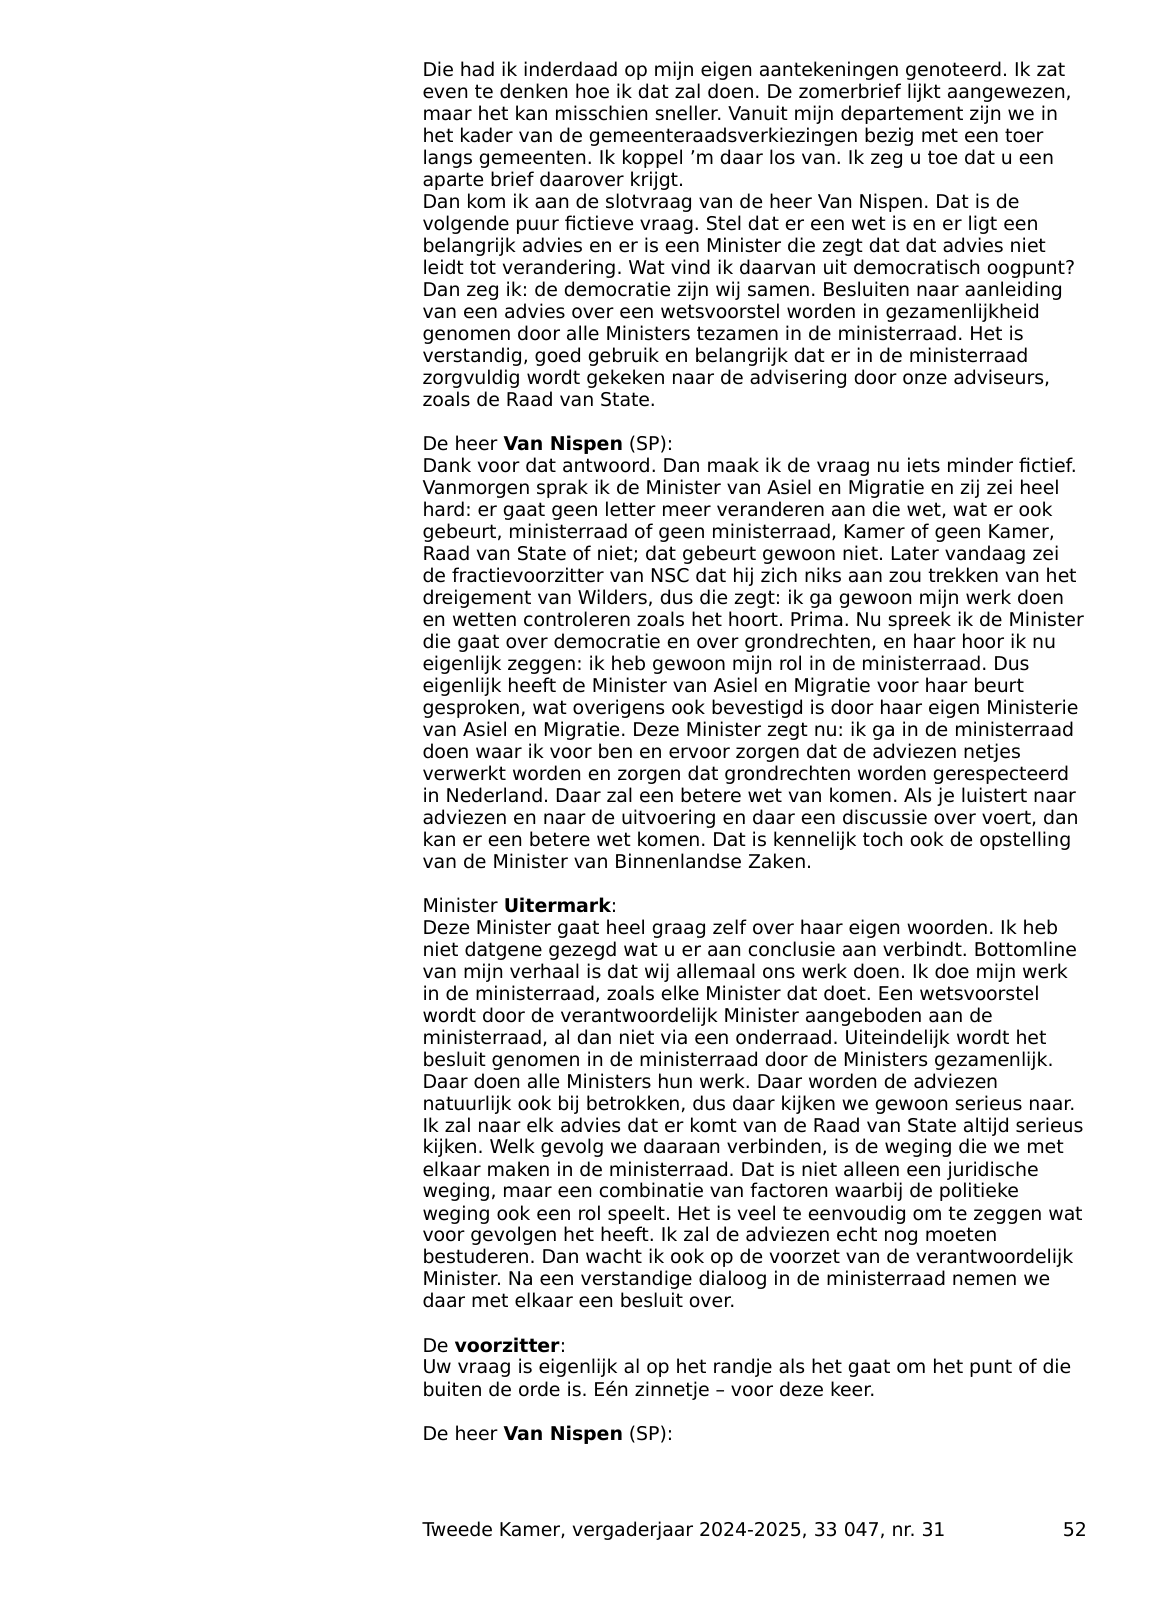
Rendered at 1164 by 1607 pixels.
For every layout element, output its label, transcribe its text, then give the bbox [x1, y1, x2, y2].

text Minister Uitermark: [422, 895, 1087, 917]
text Die had ik inderdaad op mijn eigen aantekeningen genoteerd. Ik zat even te denken hoe ik dat zal doen. De zomerbrief lijkt aangewezen, maar het kan misschien sneller. Vanuit mijn departement zijn we in het kader van de gemeenteraadsverkiezingen bezig met een toer langs gemeenten. Ik koppel ’m daar los van. Ik zeg u toe dat u een aparte brief daarover krijgt. [422, 59, 1087, 191]
text Uw vraag is eigenlijk al op het randje als het gaat om het punt of die buiten de orde is. Eén zinnetje – voor deze keer. [422, 1356, 1087, 1400]
text Dan kom ik aan de slotvraag van de heer Van Nispen. Dat is de volgende puur fictieve vraag. Stel dat er een wet is en er ligt een belangrijk advies en er is een Minister die zegt dat dat advies niet leidt tot verandering. Wat vind ik daarvan uit democratisch oogpunt? Dan zeg ik: de democratie zijn wij samen. Besluiten naar aanleiding van een advies over een wetsvoorstel worden in gezamenlijkheid genomen door alle Ministers tezamen in de ministerraad. Het is verstandig, goed gebruik en belangrijk dat er in de ministerraad zorgvuldig wordt gekeken naar de advisering door onze adviseurs, zoals de Raad van State. [422, 191, 1087, 411]
text De heer Van Nispen (SP): [422, 433, 1087, 455]
text De voorzitter: [422, 1334, 1087, 1356]
text Dank voor dat antwoord. Dan maak ik de vraag nu iets minder fictief. Vanmorgen sprak ik de Minister van Asiel en Migratie en zij zei heel hard: er gaat geen letter meer veranderen aan die wet, wat er ook gebeurt, ministerraad of geen ministerraad, Kamer of geen Kamer, Raad van State of niet; dat gebeurt gewoon niet. Later vandaag zei de fractievoorzitter van NSC dat hij zich niks aan zou trekken van het dreigement van Wilders, dus die zegt: ik ga gewoon mijn werk doen en wetten controleren zoals het hoort. Prima. Nu spreek ik de Minister die gaat over democratie en over grondrechten, en haar hoor ik nu eigenlijk zeggen: ik heb gewoon mijn rol in de ministerraad. Dus eigenlijk heeft de Minister van Asiel en Migratie voor haar beurt gesproken, wat overigens ook bevestigd is door haar eigen Ministerie van Asiel en Migratie. Deze Minister zegt nu: ik ga in de ministerraad doen waar ik voor ben en ervoor zorgen dat de adviezen netjes verwerkt worden en zorgen dat grondrechten worden gerespecteerd in Nederland. Daar zal een betere wet van komen. Als je luistert naar adviezen en naar de uitvoering en daar een discussie over voert, dan kan er een betere wet komen. Dat is kennelijk toch ook de opstelling van de Minister van Binnenlandse Zaken. [422, 455, 1087, 872]
text De heer Van Nispen (SP): [422, 1423, 1087, 1444]
text Deze Minister gaat heel graag zelf over haar eigen woorden. Ik heb niet datgene gezegd wat u er aan conclusie aan verbindt. Bottomline van mijn verhaal is dat wij allemaal ons werk doen. Ik doe mijn werk in de ministerraad, zoals elke Minister dat doet. Een wetsvoorstel wordt door de verantwoordelijk Minister aangeboden aan de ministerraad, al dan niet via een onderraad. Uiteindelijk wordt het besluit genomen in de ministerraad door de Ministers gezamenlijk. Daar doen alle Ministers hun werk. Daar worden de adviezen natuurlijk ook bij betrokken, dus daar kijken we gewoon serieus naar. Ik zal naar elk advies dat er komt van de Raad van State altijd serieus kijken. Welk gevolg we daaraan verbinden, is de weging die we met elkaar maken in de ministerraad. Dat is niet alleen een juridische weging, maar een combinatie van factoren waarbij de politieke weging ook een rol speelt. Het is veel te eenvoudig om te zeggen wat voor gevolgen het heeft. Ik zal de adviezen echt nog moeten bestuderen. Dan wacht ik ook op de voorzet van de verantwoordelijk Minister. Na een verstandige dialoog in de ministerraad nemen we daar met elkaar een besluit over. [422, 917, 1087, 1312]
